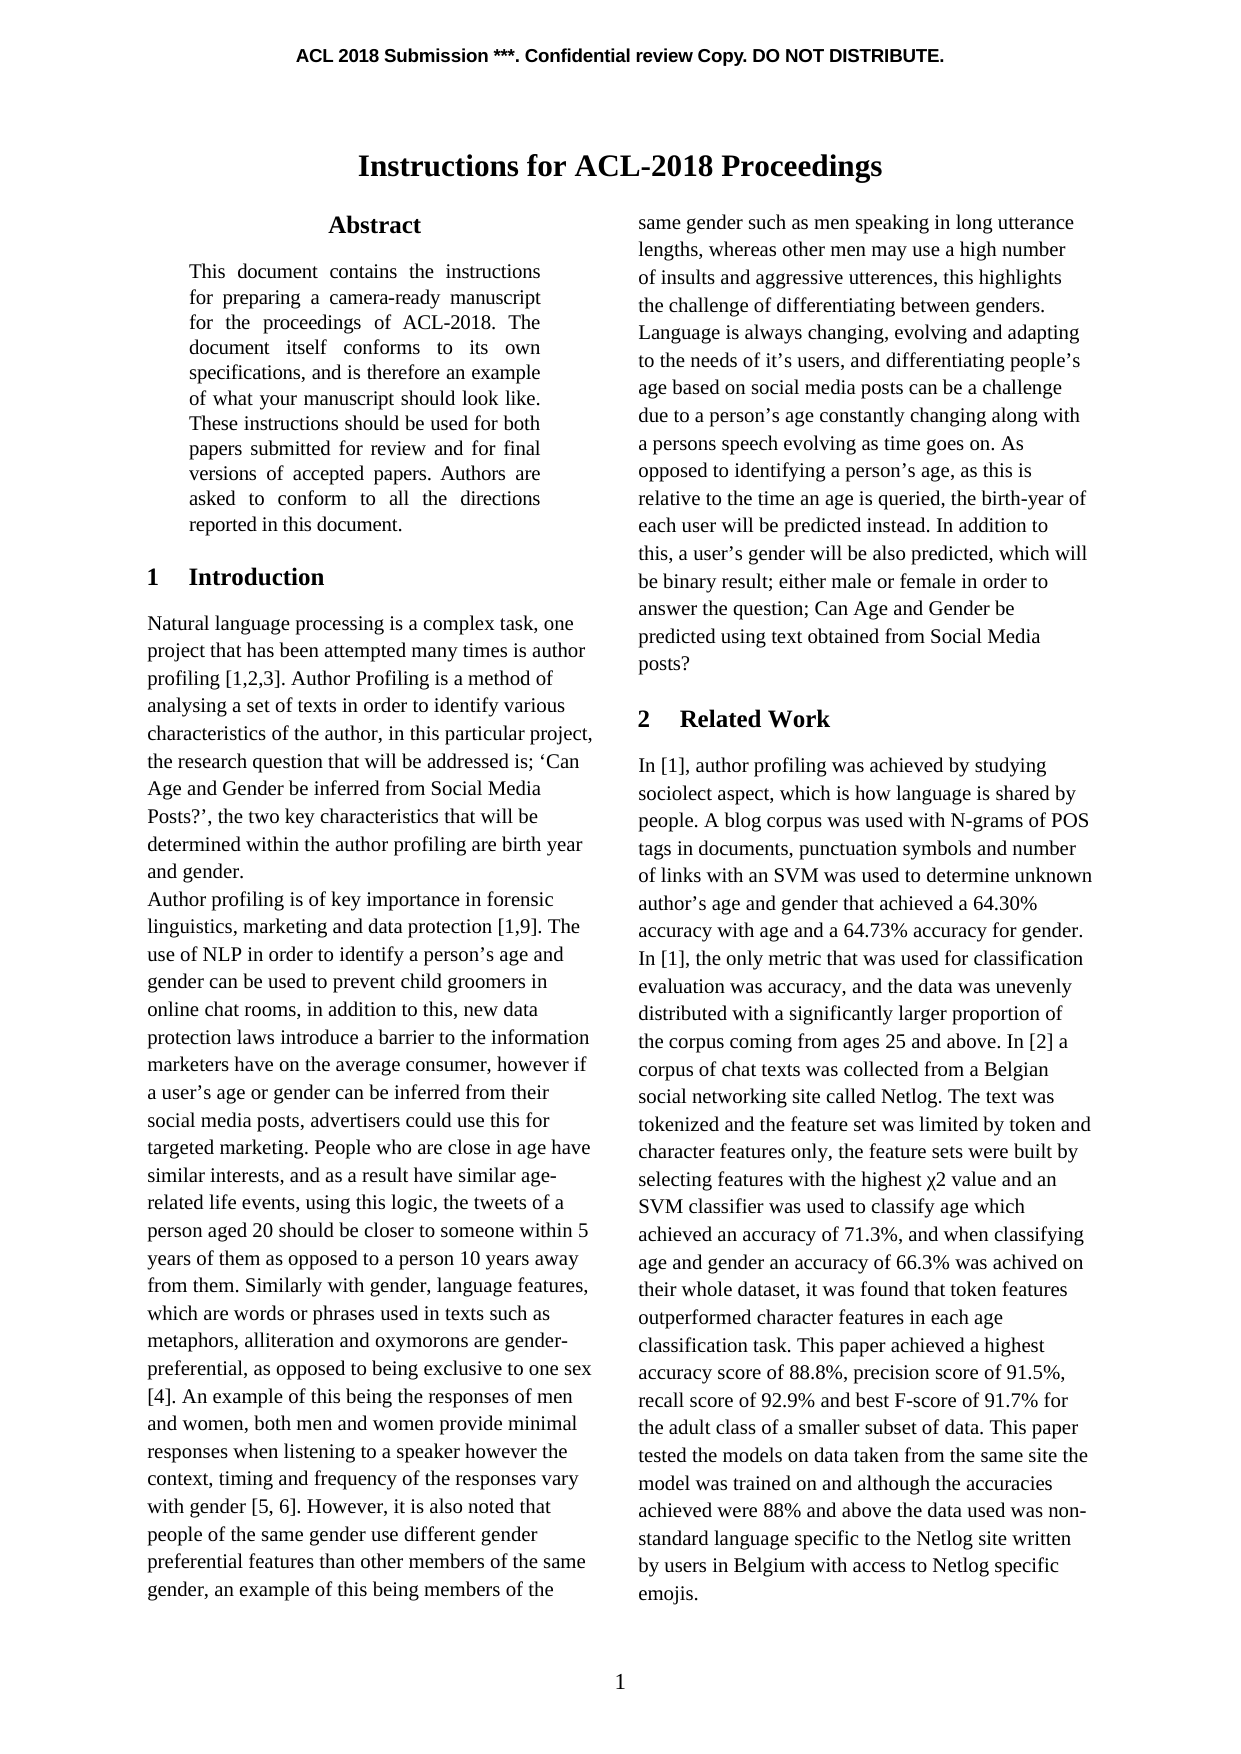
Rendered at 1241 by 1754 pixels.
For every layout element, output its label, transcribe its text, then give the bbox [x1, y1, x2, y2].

text same gender such as men speaking in long utterance lengths, whereas other men may use a high number of insults and aggressive utterences, this highlights the challenge of differentiating between genders. Language is always changing, evolving and adapting to the needs of it’s users, and differentiating people’s age based on social media posts can be a challenge due to a person’s age constantly changing along with a persons speech evolving as time goes on. As opposed to identifying a person’s age, as this is relative to the time an age is queried, the birth-year of each user will be predicted instead. In addition to this, a user’s gender will be also predicted, which will be binary result; either male or female in order to answer the question; Can Age and Gender be predicted using text obtained from Social Media posts? [638, 210, 1088, 675]
text Author profiling is of key importance in forensic linguistics, marketing and data protection [1,9]. The use of NLP in order to identify a person’s age and gender can be used to prevent child groomers in online chat rooms, in addition to this, new data protection laws introduce a barrier to the information marketers have on the average consumer, however if a user’s age or gender can be inferred from their social media posts, advertisers could use this for targeted marketing. People who are close in age have similar interests, and as a result have similar age-related life events, using this logic, the tweets of a person aged 20 should be closer to someone within 5 years of them as opposed to a person 10 years away from them. Similarly with gender, language features, which are words or phrases used in texts such as metaphors, alliteration and oxymorons are gender-preferential, as opposed to being exclusive to one sex [4]. An example of this being the responses of men and women, both men and women provide minimal responses when listening to a speaker however the context, timing and frequency of the responses vary with gender [5, 6]. However, it is also noted that people of the same gender use different gender preferential features than other members of the same gender, an example of this being members of the [147, 887, 597, 1601]
title Instructions for ACL-2018 Proceedings [147, 147, 1093, 183]
list Related Work [637, 704, 1093, 733]
list Introduction [146, 562, 602, 591]
subtitle Abstract [147, 210, 602, 238]
text In [1], author profiling was achieved by studying sociolect aspect, which is how language is shared by people. A blog corpus was used with N-grams of POS tags in documents, punctuation symbols and number of links with an SVM was used to determine unknown author’s age and gender that achieved a 64.30% accuracy with age and a 64.73% accuracy for gender. In [1], the only metric that was used for classification evaluation was accuracy, and the data was unevenly distributed with a significantly larger proportion of the corpus coming from ages 25 and above. In [2] a corpus of chat texts was collected from a Belgian social networking site called Netlog. The text was tokenized and the feature set was limited by token and character features only, the feature sets were built by selecting features with the highest χ2 value and an SVM classifier was used to classify age which achieved an accuracy of 71.3%, and when classifying age and gender an accuracy of 66.3% was achived on their whole dataset, it was found that token features outperformed character features in each age classification task. This paper achieved a highest accuracy score of 88.8%, precision score of 91.5%, recall score of 92.9% and best F-score of 91.7% for the adult class of a smaller subset of data. This paper tested the models on data taken from the same site the model was trained on and although the accuracies achieved were 88% and above the data used was non-standard language specific to the Netlog site written by users in Belgium with access to Netlog specific emojis. [638, 753, 1093, 1605]
text Natural language processing is a complex task, one project that has been attempted many times is author profiling [1,2,3]. Author Profiling is a method of analysing a set of texts in order to identify various characteristics of the author, in this particular project, the research question that will be addressed is; ‘Can Age and Gender be inferred from Social Media Posts?’, the two key characteristics that will be determined within the author profiling are birth year and gender. [147, 611, 602, 883]
text This document contains the instructions for preparing a camera-ready manuscript for the proceedings of ACL-2018. The document itself conforms to its own specifications, and is therefore an example of what your manuscript should look like. These instructions should be used for both papers submitted for review and for final versions of accepted papers. Authors are asked to conform to all the directions reported in this document. [189, 259, 541, 536]
